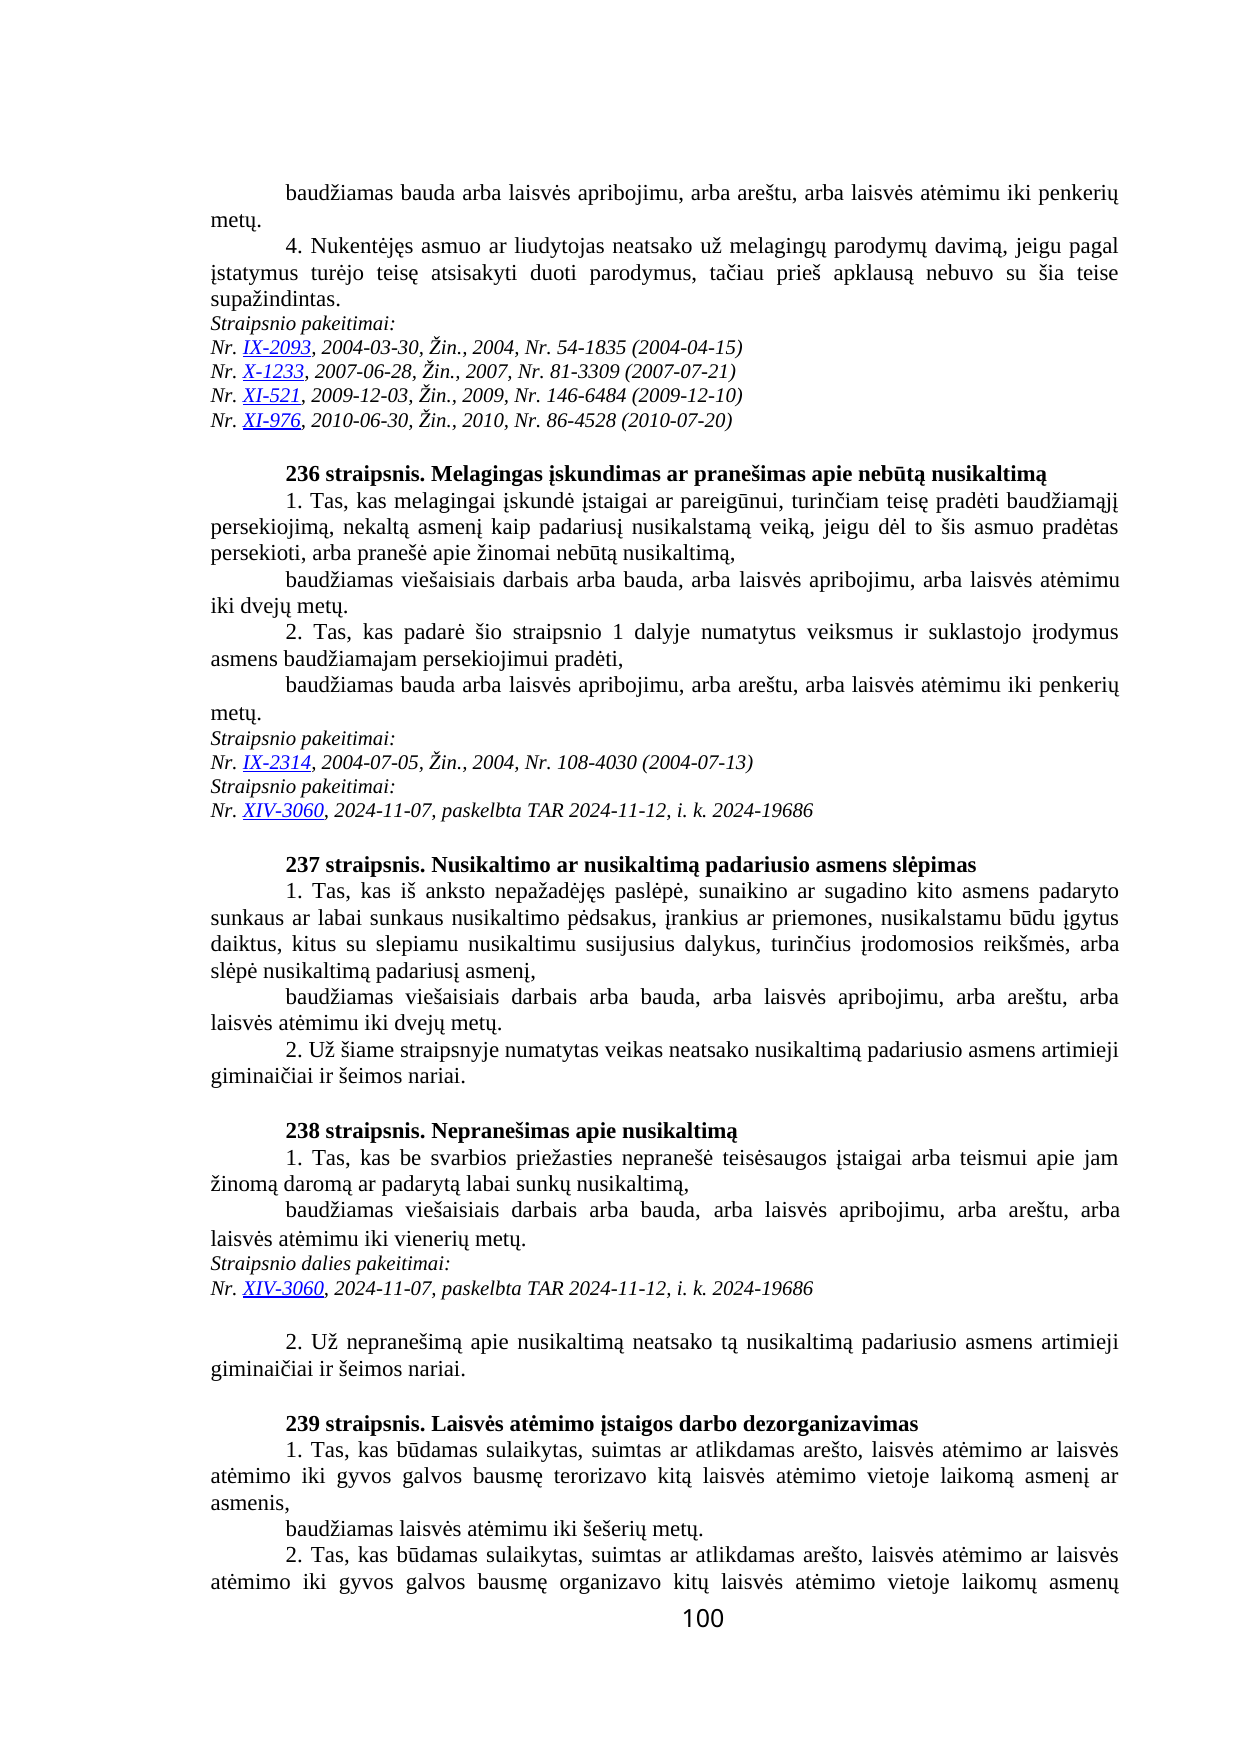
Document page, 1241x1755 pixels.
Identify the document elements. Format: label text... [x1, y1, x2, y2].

text Nr. XIV-3060, 2024-11-07, paskelbta TAR 2024-11-12, i. k. 2024-19686 [210, 1275, 1120, 1299]
text baudžiamas viešaisiais darbais arba bauda, arba laisvės apribojimu, arba laisvės atėmimu iki dvejų metų. [210, 566, 1120, 618]
text Straipsnio dalies pakeitimai: [210, 1251, 1120, 1275]
text 4. Nukentėjęs asmuo ar liudytojas neatsako už melagingų parodymų davimą, jeigu pagal įstatymus turėjo teisę atsisakyti duoti parodymus, tačiau prieš apklausą nebuvo su šia teise supažindintas. [210, 232, 1120, 311]
text 2. Tas, kas padarė šio straipsnio 1 dalyje numatytus veiksmus ir suklastojo įrodymus asmens baudžiamajam persekiojimui pradėti, [210, 618, 1120, 671]
text Nr. IX-2093, 2004-03-30, Žin., 2004, Nr. 54-1835 (2004-04-15) [210, 335, 1120, 359]
text Nr. XI-521, 2009-12-03, Žin., 2009, Nr. 146-6484 (2009-12-10) [210, 383, 1120, 407]
text baudžiamas laisvės atėmimu iki šešerių metų. [210, 1515, 1120, 1541]
text Nr. X-1233, 2007-06-28, Žin., 2007, Nr. 81-3309 (2007-07-21) [210, 359, 1120, 383]
text Nr. XIV-3060, 2024-11-07, paskelbta TAR 2024-11-12, i. k. 2024-19686 [210, 798, 1120, 822]
text baudžiamas viešaisiais darbais arba bauda, arba laisvės apribojimu, arba areštu, arba laisvės atėmimu iki vienerių metų. [210, 1196, 1120, 1251]
text 1. Tas, kas būdamas sulaikytas, suimtas ar atlikdamas arešto, laisvės atėmimo ar laisvės atėmimo iki gyvos galvos bausmę terorizavo kitą laisvės atėmimo vietoje laikomą asmenį ar asmenis, [210, 1436, 1120, 1515]
text 238 straipsnis. Nepranešimas apie nusikaltimą [210, 1117, 1120, 1143]
text 2. Už šiame straipsnyje numatytas veikas neatsako nusikaltimą padariusio asmens artimieji giminaičiai ir šeimos nariai. [210, 1036, 1120, 1088]
text Straipsnio pakeitimai: [210, 726, 1120, 750]
text baudžiamas bauda arba laisvės apribojimu, arba areštu, arba laisvės atėmimu iki penkerių metų. [210, 179, 1120, 232]
text 239 straipsnis. Laisvės atėmimo įstaigos darbo dezorganizavimas [210, 1410, 1120, 1436]
text 1. Tas, kas iš anksto nepažadėjęs paslėpė, sunaikino ar sugadino kito asmens padaryto sunkaus ar labai sunkaus nusikaltimo pėdsakus, įrankius ar priemones, nusikalstamu būdu įgytus daiktus, kitus su slepiamu nusikaltimu susijusius dalykus, turinčius įrodomosios reikšmės, arba slėpė nusikaltimą padariusį asmenį, [210, 878, 1120, 983]
text 1. Tas, kas be svarbios priežasties nepranešė teisėsaugos įstaigai arba teismui apie jam žinomą daromą ar padarytą labai sunkų nusikaltimą, [210, 1143, 1120, 1196]
text baudžiamas viešaisiais darbais arba bauda, arba laisvės apribojimu, arba areštu, arba laisvės atėmimu iki dvejų metų. [210, 983, 1120, 1036]
text baudžiamas bauda arba laisvės apribojimu, arba areštu, arba laisvės atėmimu iki penkerių metų. [210, 671, 1120, 726]
text Straipsnio pakeitimai: [210, 311, 1120, 335]
text 2. Tas, kas būdamas sulaikytas, suimtas ar atlikdamas arešto, laisvės atėmimo ar laisvės atėmimo iki gyvos galvos bausmę organizavo kitų laisvės atėmimo vietoje laikomų asmenų [210, 1541, 1120, 1594]
text Straipsnio pakeitimai: [210, 774, 1120, 798]
text 236 straipsnis. Melagingas įskundimas ar pranešimas apie nebūtą nusikaltimą [210, 460, 1120, 487]
text 237 straipsnis. Nusikaltimo ar nusikaltimą padariusio asmens slėpimas [210, 851, 1120, 878]
text Nr. XI-976, 2010-06-30, Žin., 2010, Nr. 86-4528 (2010-07-20) [210, 407, 1120, 432]
text Nr. IX-2314, 2004-07-05, Žin., 2004, Nr. 108-4030 (2004-07-13) [210, 750, 1120, 774]
text 1. Tas, kas melagingai įskundė įstaigai ar pareigūnui, turinčiam teisę pradėti baudžiamąjį persekiojimą, nekaltą asmenį kaip padariusį nusikalstamą veiką, jeigu dėl to šis asmuo pradėtas persekioti, arba pranešė apie žinomai nebūtą nusikaltimą, [210, 487, 1120, 566]
text 2. Už nepranešimą apie nusikaltimą neatsako tą nusikaltimą padariusio asmens artimieji giminaičiai ir šeimos nariai. [210, 1328, 1120, 1381]
